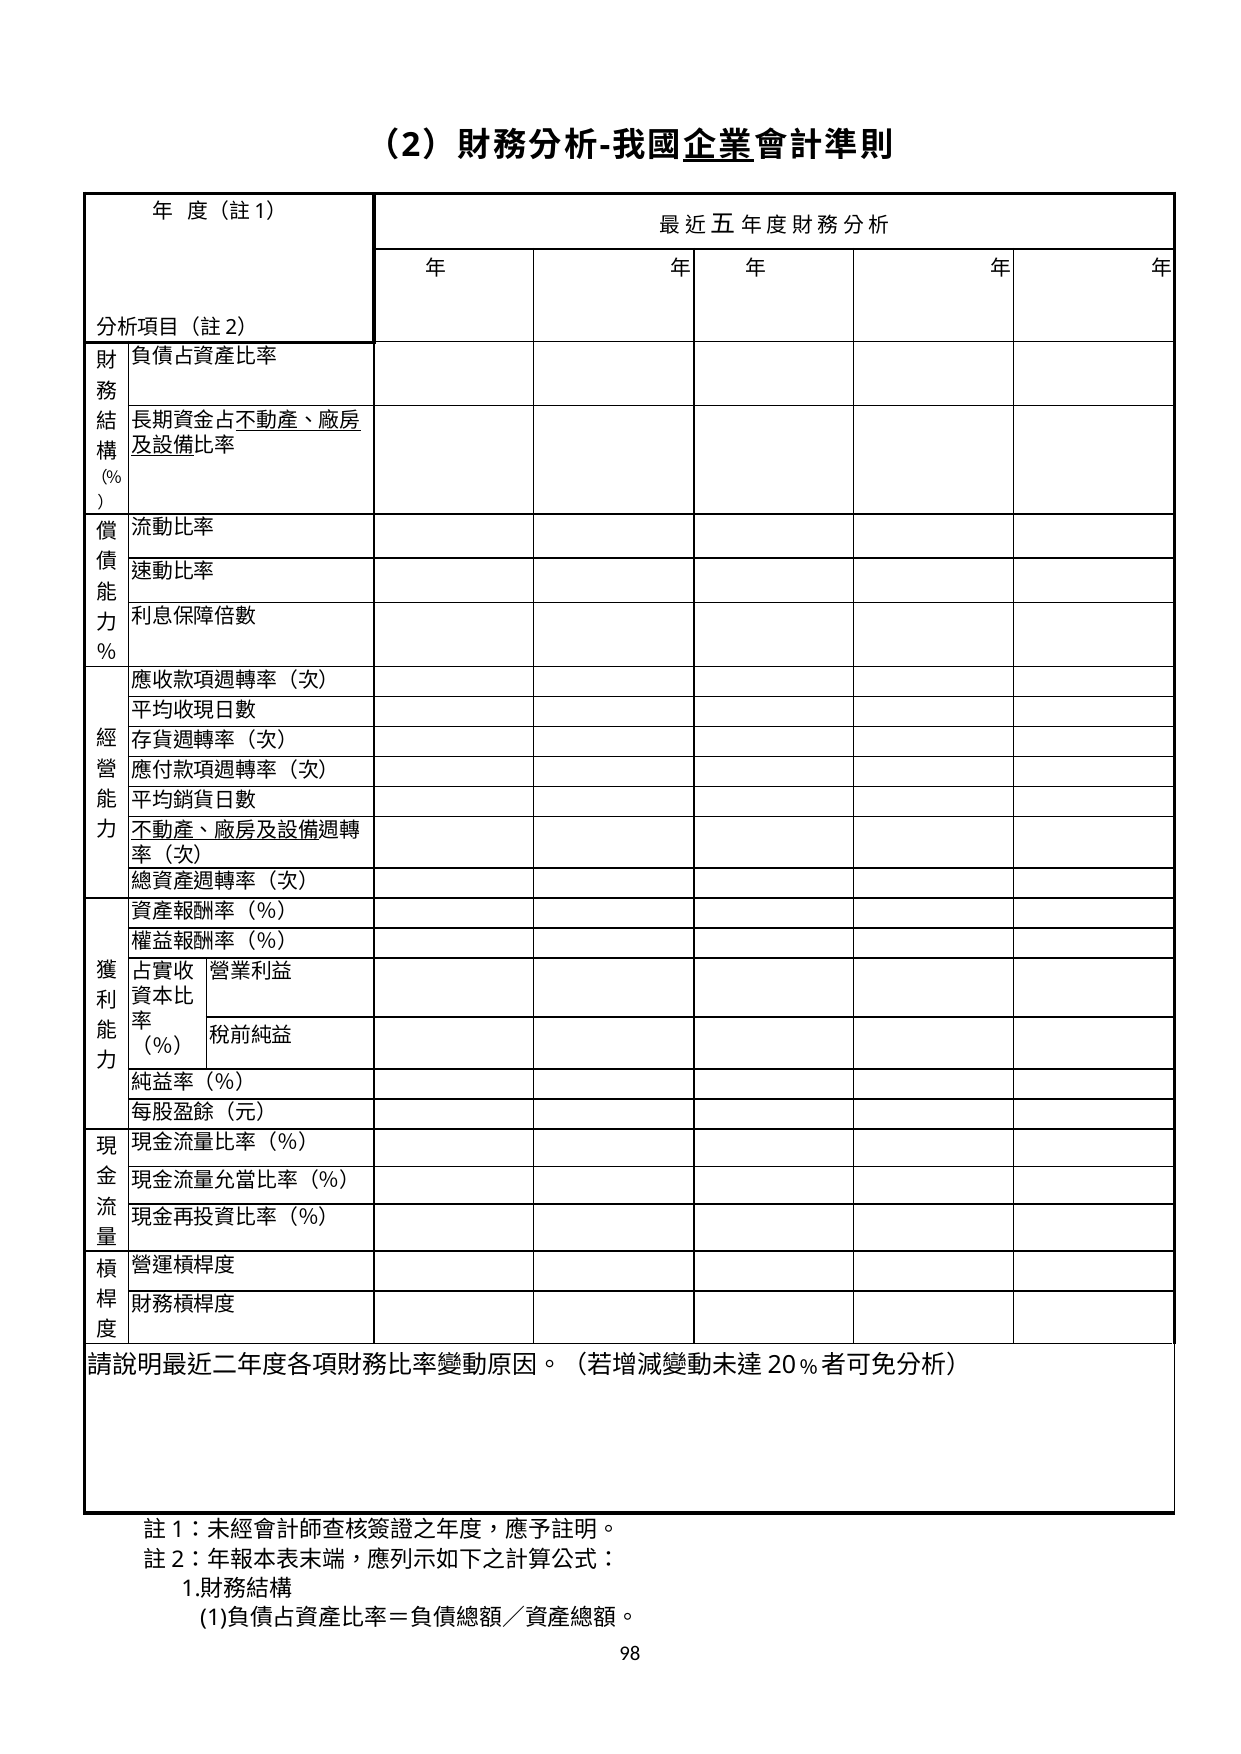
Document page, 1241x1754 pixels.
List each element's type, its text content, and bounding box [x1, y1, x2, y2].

table_cell [695, 406, 853, 513]
table_cell [695, 869, 853, 897]
table_cell [534, 1292, 693, 1343]
table_cell [1014, 406, 1173, 513]
table_cell [534, 959, 693, 1016]
table_cell 年 [534, 250, 693, 341]
text (1)負債占資產比率＝負債總額／資產總額。 [200, 1602, 1128, 1631]
table_cell 負債占資產比率 [129, 344, 373, 405]
table_cell [534, 1070, 693, 1098]
table_cell [1014, 1100, 1173, 1128]
table_cell [854, 959, 1013, 1016]
table_cell 純益率（％） [129, 1070, 373, 1098]
text 1.財務結構 [181, 1573, 1128, 1602]
table_cell [854, 1167, 1013, 1203]
table_cell [534, 342, 693, 405]
table_cell [375, 603, 533, 666]
table_cell [695, 959, 853, 1016]
table_cell [375, 959, 533, 1016]
table_cell [695, 342, 853, 405]
table_cell [1014, 929, 1173, 957]
table_cell [375, 757, 533, 786]
table_cell [854, 1130, 1013, 1166]
table_cell 年 [376, 250, 533, 341]
table_cell 現金流量 [86, 1130, 128, 1250]
table_cell [695, 817, 853, 867]
table_cell [1014, 1167, 1173, 1203]
table_cell 平均收現日數 [129, 697, 373, 726]
table_cell 總資產週轉率（次） [129, 869, 373, 897]
table_cell [695, 1167, 853, 1203]
table_cell 現金再投資比率（％） [129, 1205, 373, 1250]
table_cell [1014, 869, 1173, 897]
table_cell 資產報酬率（％） [129, 899, 373, 927]
table_cell [1014, 1205, 1173, 1250]
table_cell [534, 817, 693, 867]
table_cell [854, 1018, 1013, 1068]
table_cell [854, 787, 1013, 816]
table_cell [534, 515, 693, 557]
table_cell 槓桿度 [86, 1252, 128, 1343]
table_cell [375, 559, 533, 601]
table_cell 年 [1014, 250, 1173, 341]
table_cell [695, 929, 853, 957]
table_cell [534, 1167, 693, 1203]
table_cell 存貨週轉率（次） [129, 727, 373, 756]
table_cell 每股盈餘（元） [129, 1100, 373, 1128]
text 註1：未經會計師查核簽證之年度，應予註明。 [144, 1515, 1128, 1544]
table_cell 營運槓桿度 [129, 1252, 373, 1290]
table_cell [854, 1292, 1013, 1343]
table_cell [1014, 787, 1173, 816]
table_cell [854, 929, 1013, 957]
table_cell [854, 406, 1013, 513]
table_cell [854, 869, 1013, 897]
table_cell [375, 787, 533, 816]
table_header 最 近 五 年 度 財 務 分 析 [376, 195, 1173, 248]
table_cell [854, 757, 1013, 786]
table_cell [375, 515, 533, 557]
table_cell [854, 1100, 1013, 1128]
table_cell 年 [695, 250, 853, 341]
table_header 年 度（註1） 分析項目（註2） [86, 195, 372, 341]
table_cell 占實收 資本比率（％） [129, 959, 206, 1068]
table_cell [854, 515, 1013, 557]
table_cell [695, 727, 853, 756]
table_cell [854, 603, 1013, 666]
table_cell [375, 1292, 533, 1343]
table_cell 經營能力 [86, 667, 128, 897]
table_cell [1014, 1252, 1173, 1290]
table_cell [534, 1018, 693, 1068]
table_cell [695, 667, 853, 696]
table_cell [854, 559, 1013, 601]
table_cell [854, 697, 1013, 726]
table_cell [534, 787, 693, 816]
table_cell [534, 727, 693, 756]
table_cell 請說明最近二年度各項財務比率變動原因。（若增減變動未達20﹪者可免分析） [86, 1343, 1174, 1511]
table_cell [375, 869, 533, 897]
table_cell [854, 817, 1013, 867]
table_cell [854, 899, 1013, 927]
table_cell [695, 1130, 853, 1166]
table_cell 現金流量比率（％） [129, 1130, 373, 1166]
table_cell [1014, 727, 1173, 756]
table_cell [375, 1070, 533, 1098]
table_cell [534, 899, 693, 927]
table_cell [534, 667, 693, 696]
table_cell [375, 1130, 533, 1166]
table_cell [534, 929, 693, 957]
table_cell [695, 1100, 853, 1128]
table_cell [695, 559, 853, 601]
table_cell [1014, 817, 1173, 867]
table_cell [1014, 342, 1173, 405]
table_cell [534, 1205, 693, 1250]
table_cell 利息保障倍數 [129, 603, 373, 666]
table_cell 償債能力％ [86, 515, 128, 666]
table_cell [1014, 559, 1173, 601]
table_cell [1014, 1292, 1173, 1343]
table_cell [375, 1205, 533, 1250]
table_cell [1014, 959, 1173, 1016]
table_cell [534, 869, 693, 897]
table_cell [375, 406, 533, 513]
table_cell [375, 697, 533, 726]
table_cell [375, 1252, 533, 1290]
table_cell [375, 1018, 533, 1068]
table_cell [695, 603, 853, 666]
table_cell [1014, 1018, 1173, 1068]
table_cell [375, 667, 533, 696]
text 註2：年報本表末端，應列示如下之計算公式： [144, 1544, 1128, 1573]
table_cell 財務槓桿度 [129, 1292, 373, 1343]
table_cell [854, 1252, 1013, 1290]
table_cell [534, 757, 693, 786]
table_cell [534, 697, 693, 726]
table_cell [1014, 697, 1173, 726]
table_cell 年 [854, 250, 1013, 341]
table_cell [534, 1100, 693, 1128]
table_cell 不動產、廠房及設備週轉率（次） [129, 817, 373, 867]
table_cell [854, 1205, 1013, 1250]
table_cell [695, 787, 853, 816]
table_cell [695, 515, 853, 557]
table_cell [695, 1070, 853, 1098]
table_cell 速動比率 [129, 559, 373, 601]
table_cell [695, 697, 853, 726]
table_cell [1014, 1070, 1173, 1098]
table_cell [854, 342, 1013, 405]
table_cell [854, 667, 1013, 696]
table_cell 長期資金占不動產、廠房及設備比率 [129, 406, 373, 513]
table_cell [534, 1130, 693, 1166]
table_cell [534, 603, 693, 666]
table_cell 應收款項週轉率（次） [129, 667, 373, 696]
table_cell [1014, 1130, 1173, 1166]
table_cell [695, 1018, 853, 1068]
table_cell [534, 406, 693, 513]
table_cell [1014, 667, 1173, 696]
table_cell [695, 1292, 853, 1343]
table_cell [375, 1167, 533, 1203]
table_cell [375, 1100, 533, 1128]
table_cell [534, 559, 693, 601]
table_cell [854, 1070, 1013, 1098]
table_cell [375, 727, 533, 756]
table_cell 權益報酬率（％） [129, 929, 373, 957]
table_cell [1014, 603, 1173, 666]
table_cell 營業利益 [207, 959, 373, 1016]
text （2）財務分析-我國企業會計準則 [131, 118, 1128, 167]
table_cell 稅前純益 [207, 1018, 373, 1068]
table_cell [375, 929, 533, 957]
table_cell [375, 899, 533, 927]
table_cell [854, 727, 1013, 756]
table_cell [1014, 515, 1173, 557]
table_cell [695, 757, 853, 786]
table_cell 應付款項週轉率（次） [129, 757, 373, 786]
table_cell [375, 342, 533, 405]
table_cell [695, 1205, 853, 1250]
table_cell [534, 1252, 693, 1290]
table_cell 現金流量允當比率（％） [129, 1167, 373, 1203]
table_cell [1014, 899, 1173, 927]
table_cell 平均銷貨日數 [129, 787, 373, 816]
table_cell 流動比率 [129, 515, 373, 557]
table_cell 獲利能力 [86, 899, 128, 1128]
table_cell [695, 1252, 853, 1290]
table_cell [695, 899, 853, 927]
table_cell [375, 817, 533, 867]
table_cell [1014, 757, 1173, 786]
table_cell 財務結構（％） [86, 344, 128, 513]
